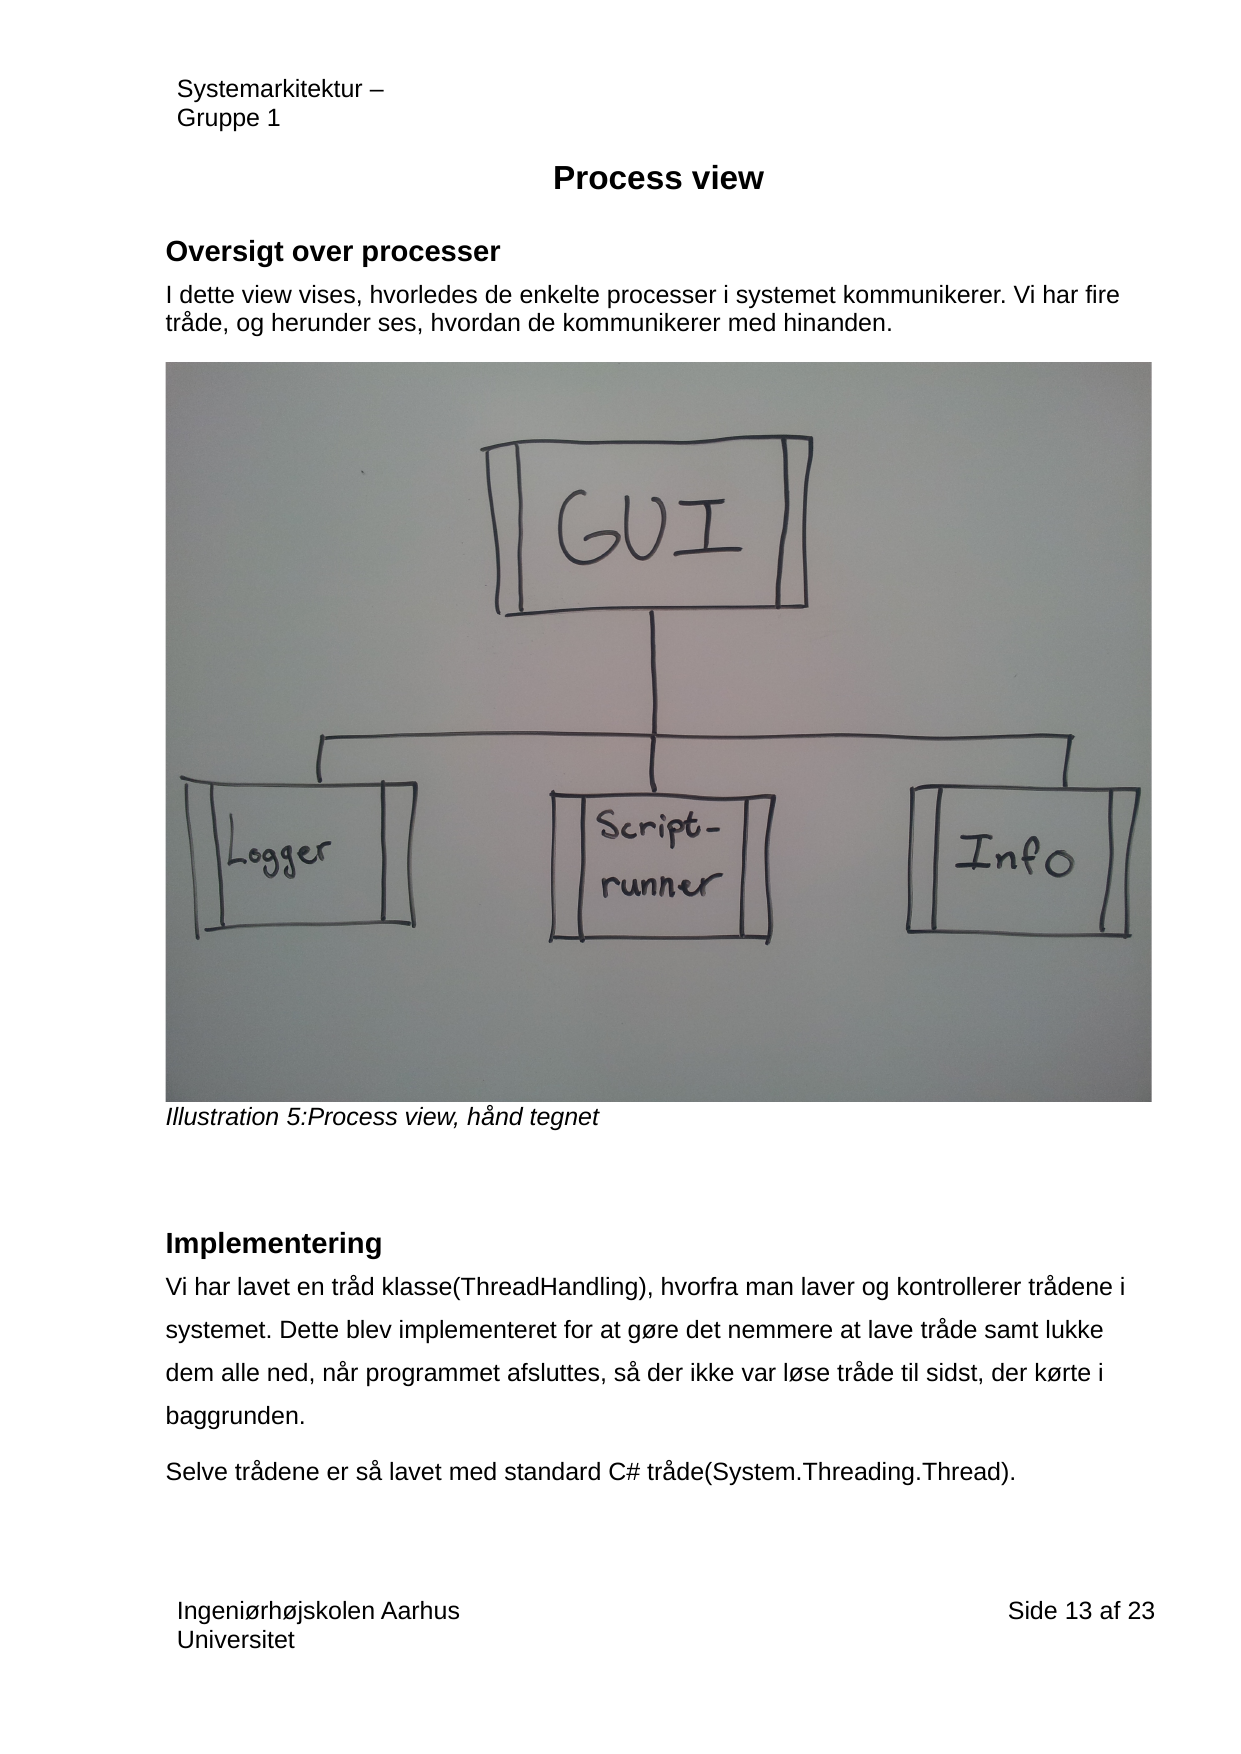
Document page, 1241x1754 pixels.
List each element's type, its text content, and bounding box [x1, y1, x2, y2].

text Illustration 5:Process view, hånd tegnet [165, 1102, 1152, 1131]
subtitle Oversigt over processer [165, 234, 1152, 267]
subtitle Implementering [165, 1226, 1152, 1259]
text I dette view vises, hvorledes de enkelte processer i systemet kommunikerer. Vi har fire tråde, og herunder ses, hvordan de kommunikerer med hinanden. [165, 280, 1152, 337]
picture [165, 362, 1152, 1102]
text Selve trådene er så lavet med standard C# tråde(System.Threading.Thread). [165, 1457, 1152, 1485]
text Vi har lavet en tråd klasse(ThreadHandling), hvorfra man laver og kontrollerer trådene i systemet. Dette blev implementeret for at gøre det nemmere at lave tråde samt lukke dem alle ned, når programmet afsluttes, så der ikke var løse tråde til sidst, der kørte i baggrunden. [165, 1272, 1152, 1430]
subtitle Process view [165, 158, 1152, 196]
